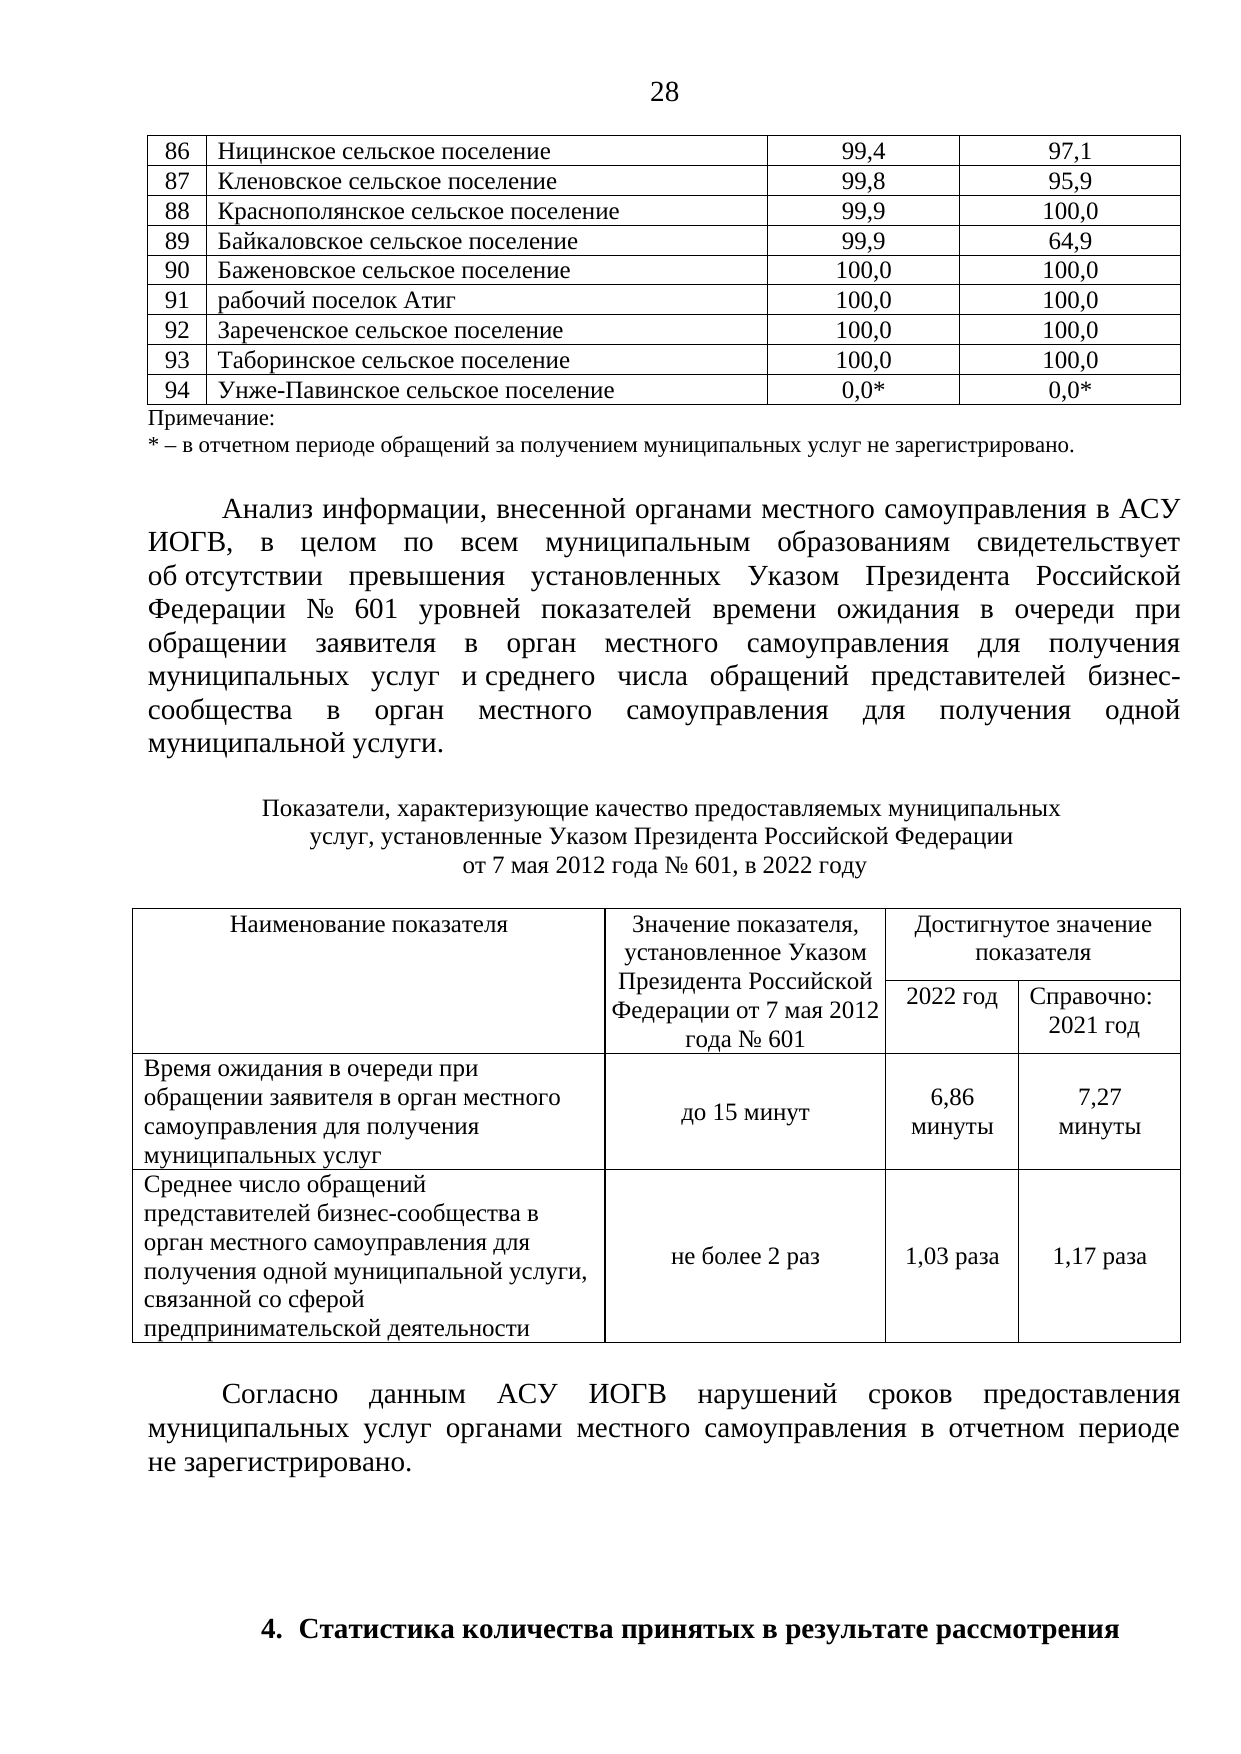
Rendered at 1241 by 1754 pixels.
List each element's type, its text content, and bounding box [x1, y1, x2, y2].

table_cell 95,9 [960, 166, 1180, 195]
table_cell не более 2 раз [606, 1170, 885, 1342]
table_cell 100,0 [768, 315, 959, 344]
table_cell 6,86 минуты [886, 1054, 1018, 1168]
table_cell Справочно: 2021 год [1019, 981, 1180, 1052]
text Анализ информации, внесенной органами местного самоуправления в АСУ ИОГВ, в целом по всем муниципальным образованиям свидетельствует об отсутствии превышения установленных Указом Президента Российской Федерации № 601 уровней показателей времени ожидания в очереди при обращении заявителя в орган местного самоуправления для получения муниципальных услуг и среднего числа обращений представителей бизнес-сообщества в орган местного самоуправления для получения одной муниципальной услуги. [148, 491, 1181, 759]
table_cell 99,9 [768, 226, 959, 254]
table_cell Среднее число обращений представителей бизнес-сообщества в орган местного самоуправления для получения одной муниципальной услуги, связанной со сферой предпринимательской деятельности [133, 1170, 604, 1342]
table_cell 100,0 [960, 285, 1180, 314]
table_cell Ницинское сельское поселение [207, 136, 767, 165]
table_cell 2022 год [886, 981, 1018, 1052]
table_cell 99,8 [768, 166, 959, 195]
table_cell 90 [148, 256, 206, 284]
table_cell 0,0* [960, 375, 1180, 403]
text * – в отчетном периоде обращений за получением муниципальных услуг не зарегистрировано. [148, 431, 1181, 457]
table_cell Таборинское сельское поселение [207, 345, 767, 374]
table_cell 87 [148, 166, 206, 195]
table_header Наименование показателя [133, 909, 604, 1052]
table_header Значение показателя, установленное Указом Президента Российской Федерации от 7 мая 2012 года № 601 [606, 909, 885, 1052]
table_cell Баженовское сельское поселение [207, 256, 767, 284]
table_cell 100,0 [768, 285, 959, 314]
table_cell Зареченское сельское поселение [207, 315, 767, 344]
table_cell 1,17 раза [1019, 1170, 1180, 1342]
table_cell 0,0* [768, 375, 959, 403]
table_cell 89 [148, 226, 206, 254]
table_cell рабочий поселок Атиг [207, 285, 767, 314]
table_cell 88 [148, 196, 206, 225]
table_cell 99,4 [768, 136, 959, 165]
table_cell 100,0 [960, 315, 1180, 344]
table_cell Время ожидания в очереди при обращении заявителя в орган местного самоуправления для получения муниципальных услуг [133, 1054, 604, 1168]
table_cell 100,0 [960, 196, 1180, 225]
table_cell 86 [148, 136, 206, 165]
table_cell до 15 минут [606, 1054, 885, 1168]
text Согласно данным АСУ ИОГВ нарушений сроков предоставления муниципальных услуг органами местного самоуправления в отчетном периоде не зарегистрировано. [148, 1377, 1181, 1477]
table_cell Кленовское сельское поселение [207, 166, 767, 195]
table_cell 64,9 [960, 226, 1180, 254]
table_cell 92 [148, 315, 206, 344]
text Примечание: [148, 405, 1181, 431]
table_cell 97,1 [960, 136, 1180, 165]
table_cell 7,27 минуты [1019, 1054, 1180, 1168]
table_cell 100,0 [960, 345, 1180, 374]
table_cell 100,0 [768, 345, 959, 374]
table_cell 91 [148, 285, 206, 314]
table_cell 93 [148, 345, 206, 374]
table_cell 99,9 [768, 196, 959, 225]
table_cell Краснополянское сельское поселение [207, 196, 767, 225]
text Показатели, характеризующие качество предоставляемых муниципальных услуг, установленные Указом Президента Российской Федерации от 7 мая 2012 года № 601, в 2022 году [148, 793, 1181, 879]
table_cell Унже-Павинское сельское поселение [207, 375, 767, 403]
table_cell 94 [148, 375, 206, 403]
table_cell Байкаловское сельское поселение [207, 226, 767, 254]
list Статистика количества принятых в результате рассмотрения [207, 1611, 1181, 1645]
table_cell 1,03 раза [886, 1170, 1018, 1342]
table_cell 100,0 [960, 256, 1180, 284]
table_cell 100,0 [768, 256, 959, 284]
table_header Достигнутое значение показателя [886, 909, 1180, 980]
